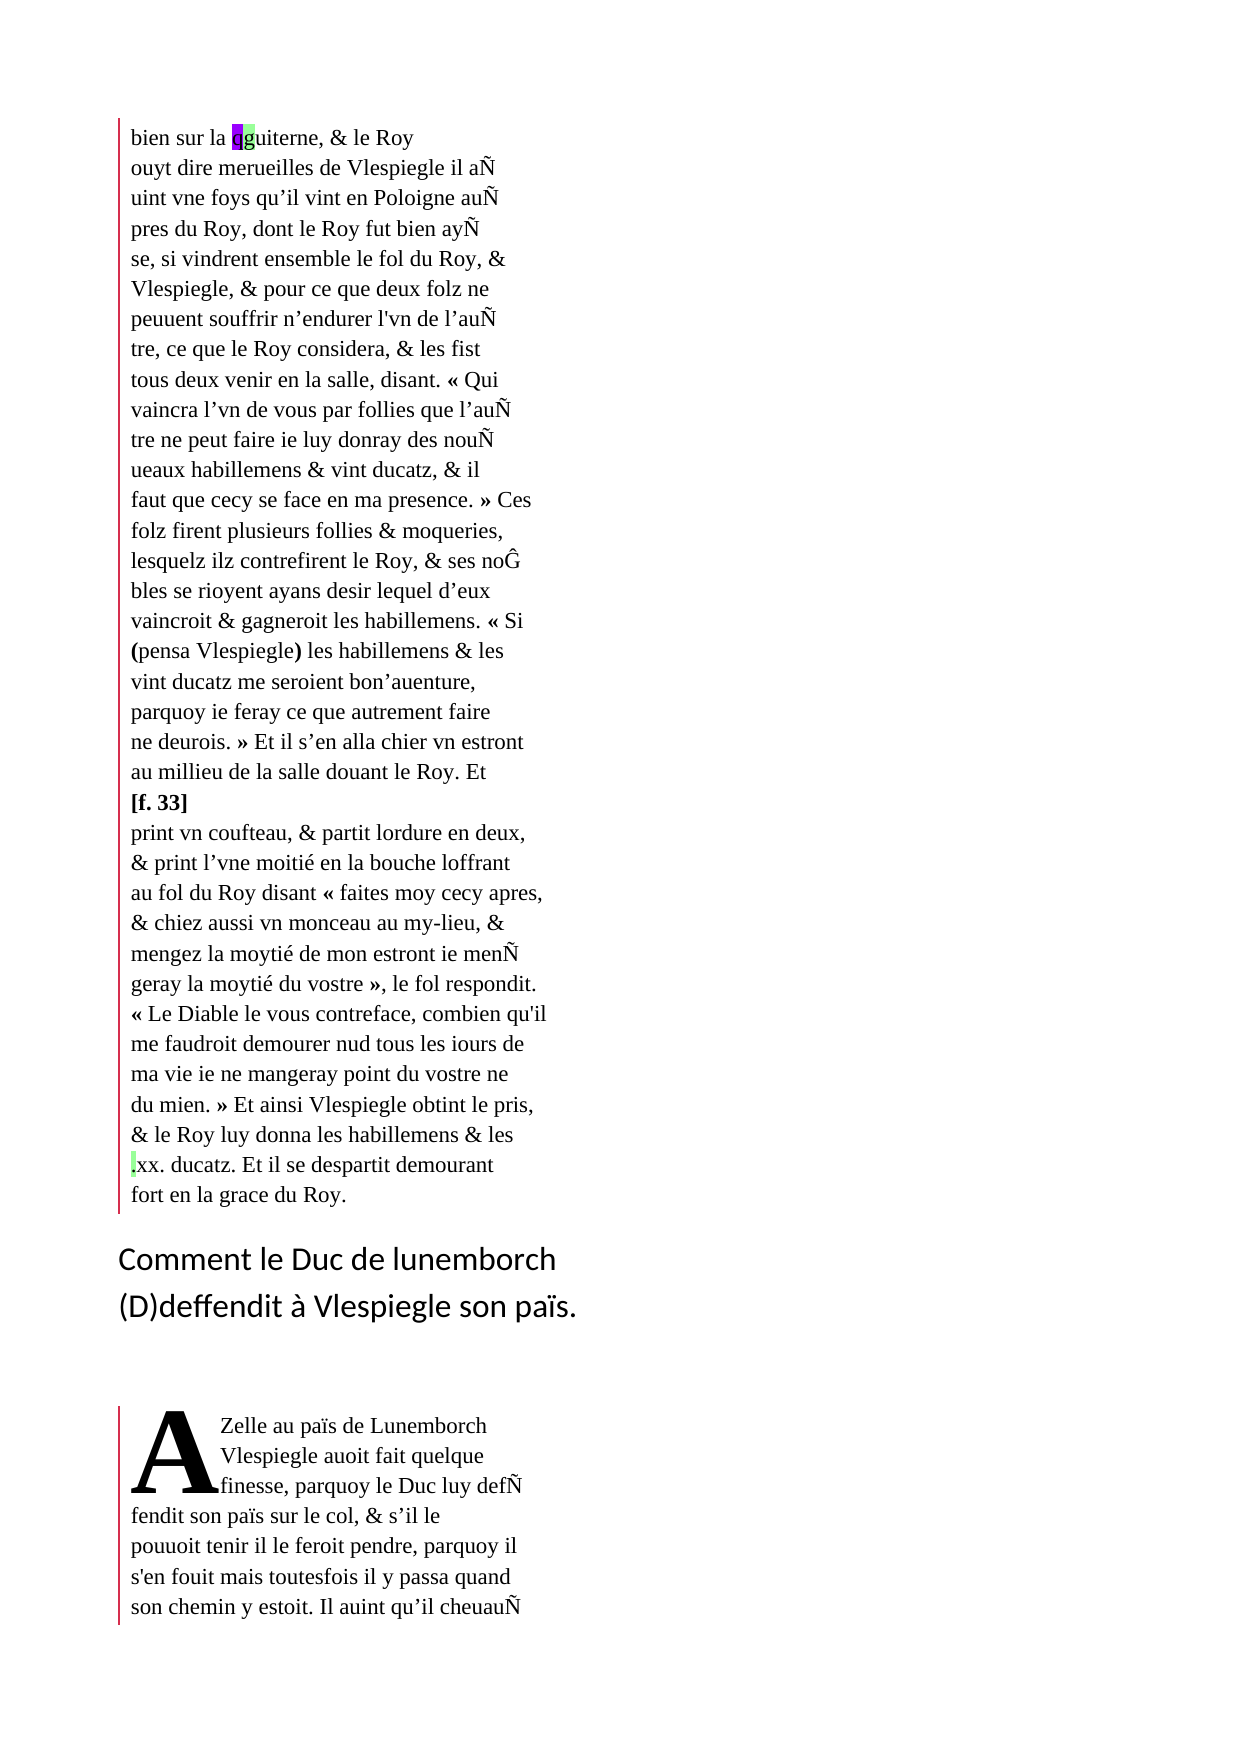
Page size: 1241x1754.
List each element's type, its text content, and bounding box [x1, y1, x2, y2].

text AZelle au païs de Lunemborch Vlespiegle auoit fait quelque finesse, parquoy le Duc luy defÑ fendit son païs sur le col, & s’il le pouuoit tenir il le feroit pendre, parquoy il s'en fouit mais toutesfois il y passa quand son chemin y estoit. Il auint qu’il cheuauÑ [120, 1406, 1122, 1625]
text bien sur la qguiterne, & le Roy ouyt dire merueilles de Vlespiegle il aÑ uint vne foys qu’il vint en Poloigne auÑ pres du Roy, dont le Roy fut bien ayÑ se, si vindrent ensemble le fol du Roy, & Vlespiegle, & pour ce que deux folz ne peuuent souffrir n’endurer l'vn de l’auÑ tre, ce que le Roy considera, & les fist tous deux venir en la salle, disant. « Qui vaincra l’vn de vous par follies que l’auÑ tre ne peut faire ie luy donray des nouÑ ueaux habillemens & vint ducatz, & il faut que cecy se face en ma presence. » Ces folz firent plusieurs follies & moqueries, lesquelz ilz contrefirent le Roy, & ses noĜ bles se rioyent ayans desir lequel d’eux vaincroit & gagneroit les habillemens. « Si (pensa Vlespiegle) les habillemens & les vint ducatz me seroient bon’auenture, parquoy ie feray ce que autrement faire ne deurois. » Et il s’en alla chier vn estront au millieu de la salle douant le Roy. Et [f. 33] print vn coufteau, & partit lordure en deux, & print l’vne moitié en la bouche loffrant au fol du Roy disant « faites moy cecy apres, & chiez aussi vn monceau au my-lieu, & mengez la moytié de mon estront ie menÑ geray la moytié du vostre », le fol respondit. « Le Diable le vous contreface, combien qu'il me faudroit demourer nud tous les iours de ma vie ie ne mangeray point du vostre ne du mien. » Et ainsi Vlespiegle obtint le pris, & le Roy luy donna les habillemens & les .xx. ducatz. Et il se despartit demourant fort en la grace du Roy. [120, 118, 1122, 1214]
text Comment le Duc de lunemborch (D)deffendit à Vlespiegle son païs. [118, 1238, 1122, 1326]
